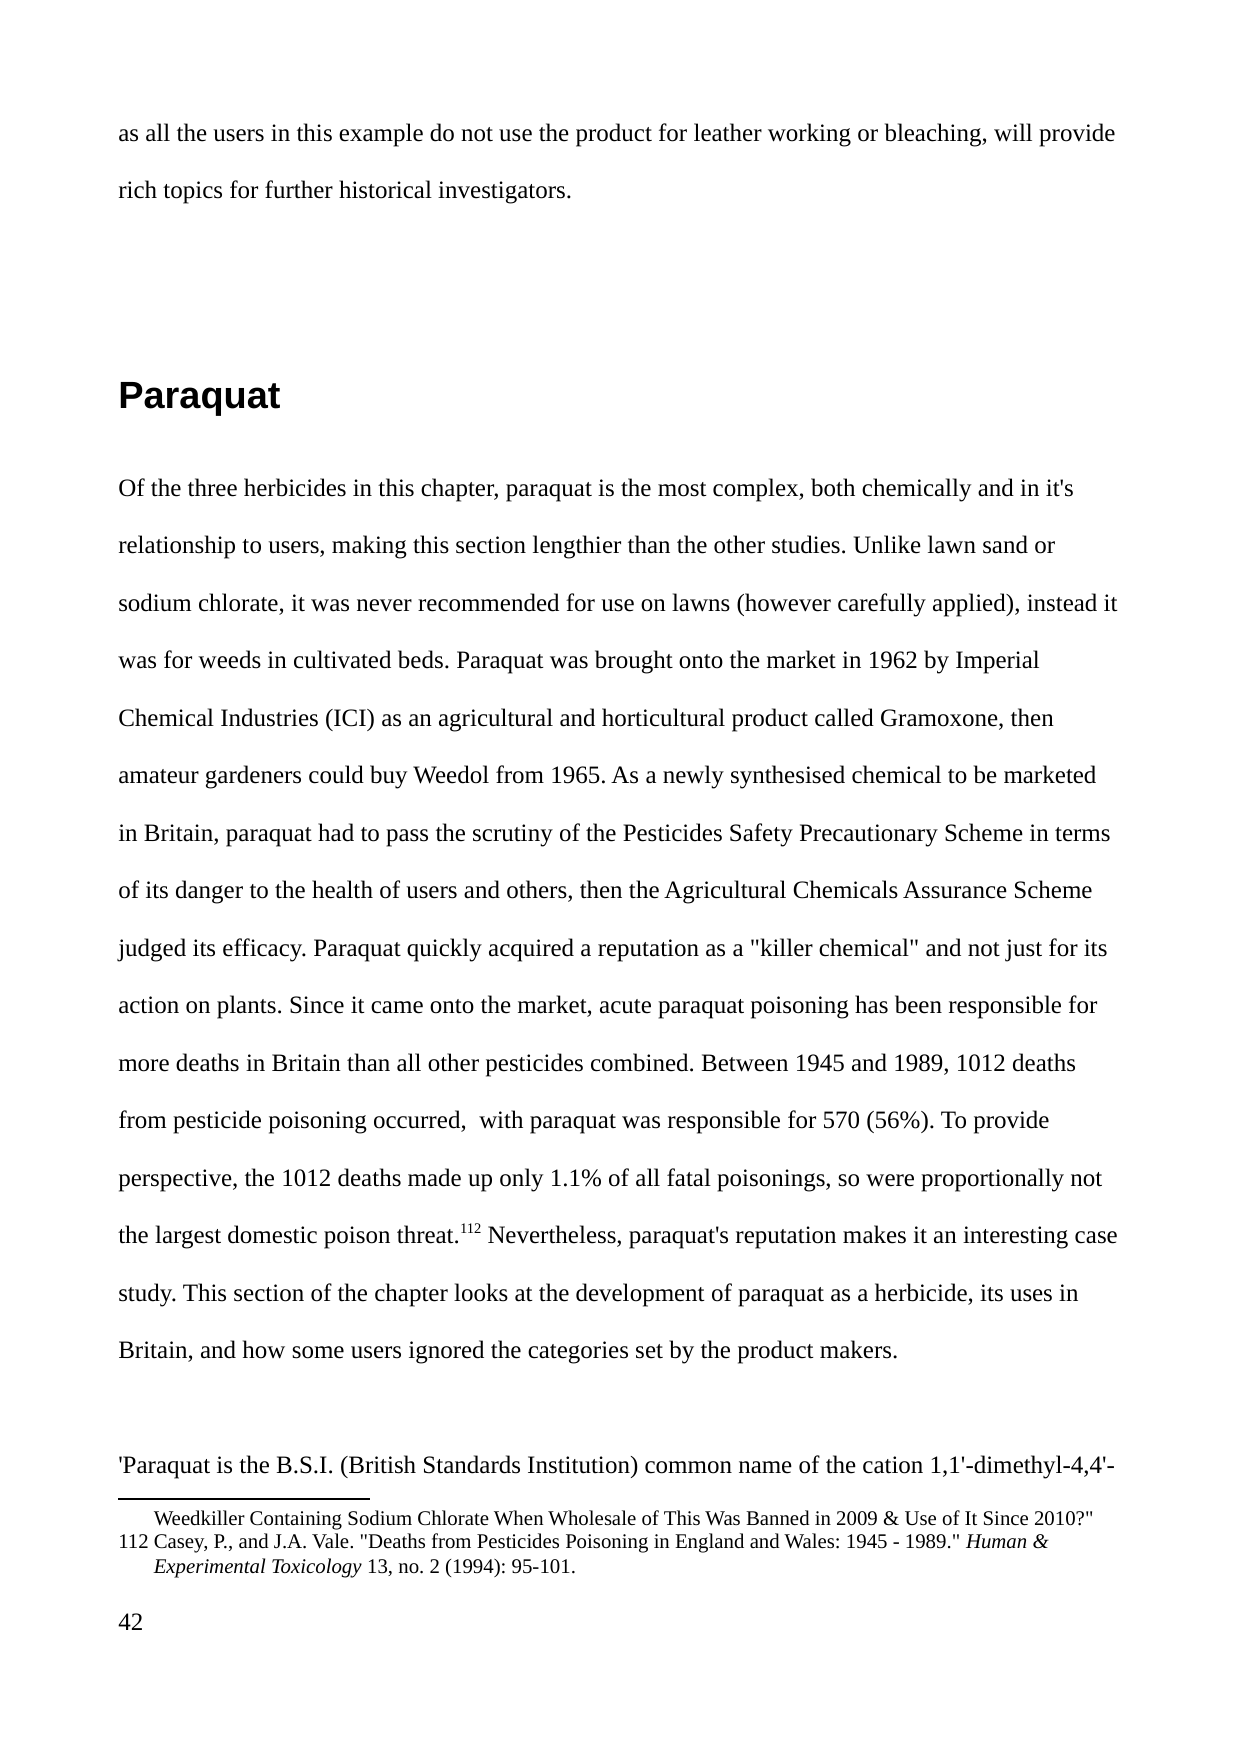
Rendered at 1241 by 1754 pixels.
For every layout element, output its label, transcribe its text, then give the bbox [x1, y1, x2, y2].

text Weedkiller Containing Sodium Chlorate When Wholesale of This Was Banned in 2009 & Use of It Since 2010?" [118, 1505, 1122, 1529]
text Casey, P., and J.A. Vale. "Deaths from Pesticides Poisoning in England and Wales: 1945 - 1989." Human & Experimental Toxicology 13, no. 2 (1994): 95-101. [118, 1529, 1122, 1578]
text 'Paraquat is the B.S.I. (British Standards Institution) common name of the cation 1,1'-dimethyl-4,4'- [118, 1450, 1122, 1479]
subtitle Paraquat [118, 373, 1122, 417]
text as all the users in this example do not use the product for leather working or bleaching, will provide rich topics for further historical investigators. [118, 118, 1122, 204]
text Of the three herbicides in this chapter, paraquat is the most complex, both chemically and in it's relationship to users, making this section lengthier than the other studies. Unlike lawn sand or sodium chlorate, it was never recommended for use on lawns (however carefully applied), instead it was for weeds in cultivated beds. Paraquat was brought onto the market in 1962 by Imperial Chemical Industries (ICI) as an agricultural and horticultural product called Gramoxone, then amateur gardeners could buy Weedol from 1965. As a newly synthesised chemical to be marketed in Britain, paraquat had to pass the scrutiny of the Pesticides Safety Precautionary Scheme in terms of its danger to the health of users and others, then the Agricultural Chemicals Assurance Scheme judged its efficacy. Paraquat quickly acquired a reputation as a "killer chemical" and not just for its action on plants. Since it came onto the market, acute paraquat poisoning has been responsible for more deaths in Britain than all other pesticides combined. Between 1945 and 1989, 1012 deaths from pesticide poisoning occurred, with paraquat was responsible for 570 (56%). To provide perspective, the 1012 deaths made up only 1.1% of all fatal poisonings, so were proportionally not the largest domestic poison threat. Nevertheless, paraquat's reputation makes it an interesting case study. This section of the chapter looks at the development of paraquat as a herbicide, its uses in Britain, and how some users ignored the categories set by the product makers. [118, 473, 1122, 1364]
